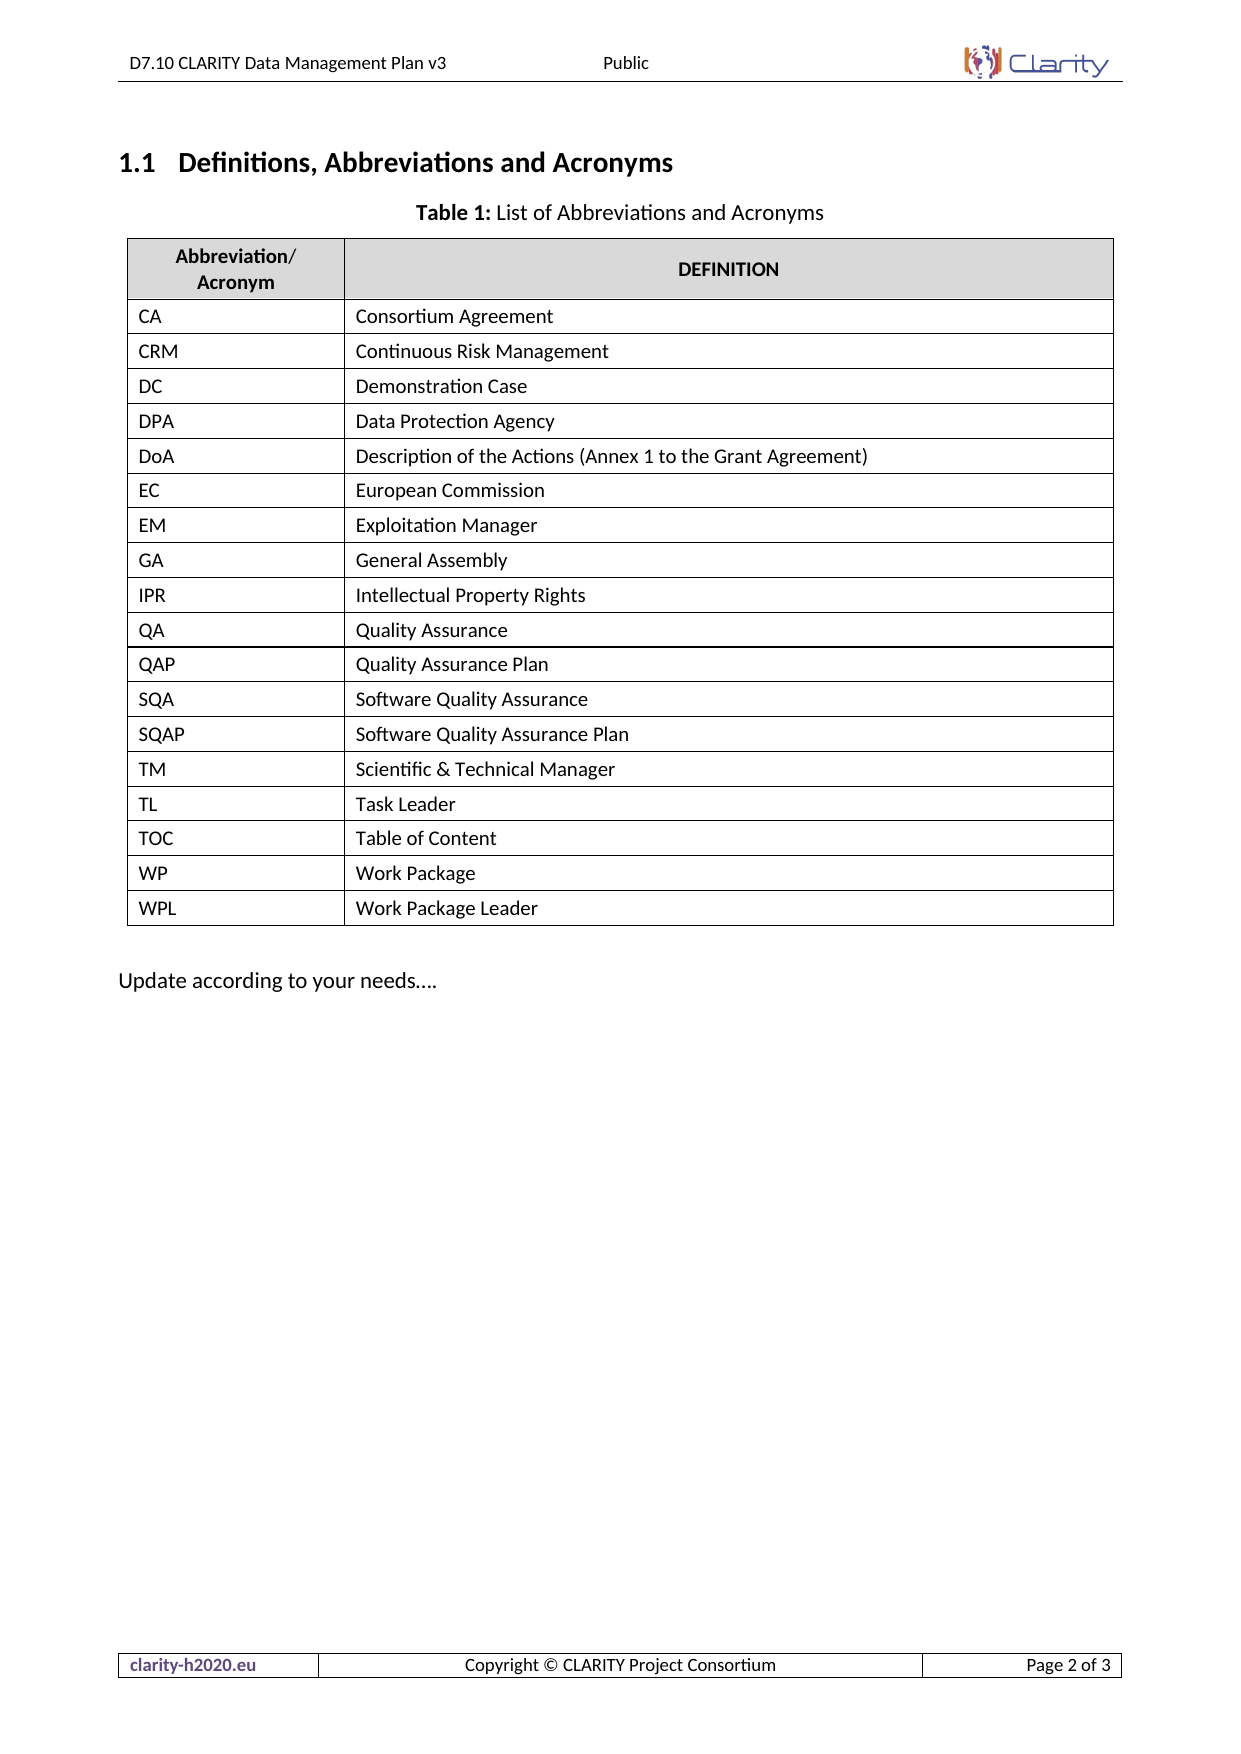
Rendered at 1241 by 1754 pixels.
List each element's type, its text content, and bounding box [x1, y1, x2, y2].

table_cell European Commission [345, 474, 1113, 507]
table_cell TM [128, 752, 344, 786]
table_cell WPL [128, 891, 344, 925]
text Table 1: List of Abbreviations and Acronyms [118, 198, 1122, 226]
table_cell EM [128, 508, 344, 542]
subtitle Definitions, Abbreviations and Acronyms [118, 144, 1122, 180]
table_cell WP [128, 856, 344, 890]
table_cell Task Leader [345, 787, 1113, 820]
table_cell CA [128, 300, 344, 333]
table_cell Table of Content [345, 821, 1113, 855]
table_cell CRM [128, 334, 344, 368]
table_cell Software Quality Assurance Plan [345, 717, 1113, 751]
table_cell Demonstration Case [345, 369, 1113, 403]
table_cell QAP [128, 648, 344, 681]
table_cell QA [128, 613, 344, 646]
table_cell DoA [128, 439, 344, 472]
picture [961, 44, 1112, 81]
table_cell IPR [128, 578, 344, 612]
table_cell GA [128, 543, 344, 577]
table_cell Intellectual Property Rights [345, 578, 1113, 612]
table_cell General Assembly [345, 543, 1113, 577]
table_cell Consortium Agreement [345, 300, 1113, 333]
table_cell Data Protection Agency [345, 404, 1113, 438]
table_cell SQA [128, 682, 344, 716]
table_header DEFINITION [345, 239, 1113, 298]
table_cell DC [128, 369, 344, 403]
text Update according to your needs…. [118, 966, 1122, 994]
table_cell Work Package Leader [345, 891, 1113, 925]
table_cell Quality Assurance [345, 613, 1113, 646]
table_cell Software Quality Assurance [345, 682, 1113, 716]
table_cell Description of the Actions (Annex 1 to the Grant Agreement) [345, 439, 1113, 472]
table_cell Work Package [345, 856, 1113, 890]
table_header Abbreviation/ Acronym [128, 239, 344, 298]
table_cell EC [128, 474, 344, 507]
table_cell Exploitation Manager [345, 508, 1113, 542]
table_cell DPA [128, 404, 344, 438]
table_cell TL [128, 787, 344, 820]
table_cell SQAP [128, 717, 344, 751]
table_cell TOC [128, 821, 344, 855]
table_cell Scientific & Technical Manager [345, 752, 1113, 786]
table_cell Quality Assurance Plan [345, 648, 1113, 681]
table_cell Continuous Risk Management [345, 334, 1113, 368]
